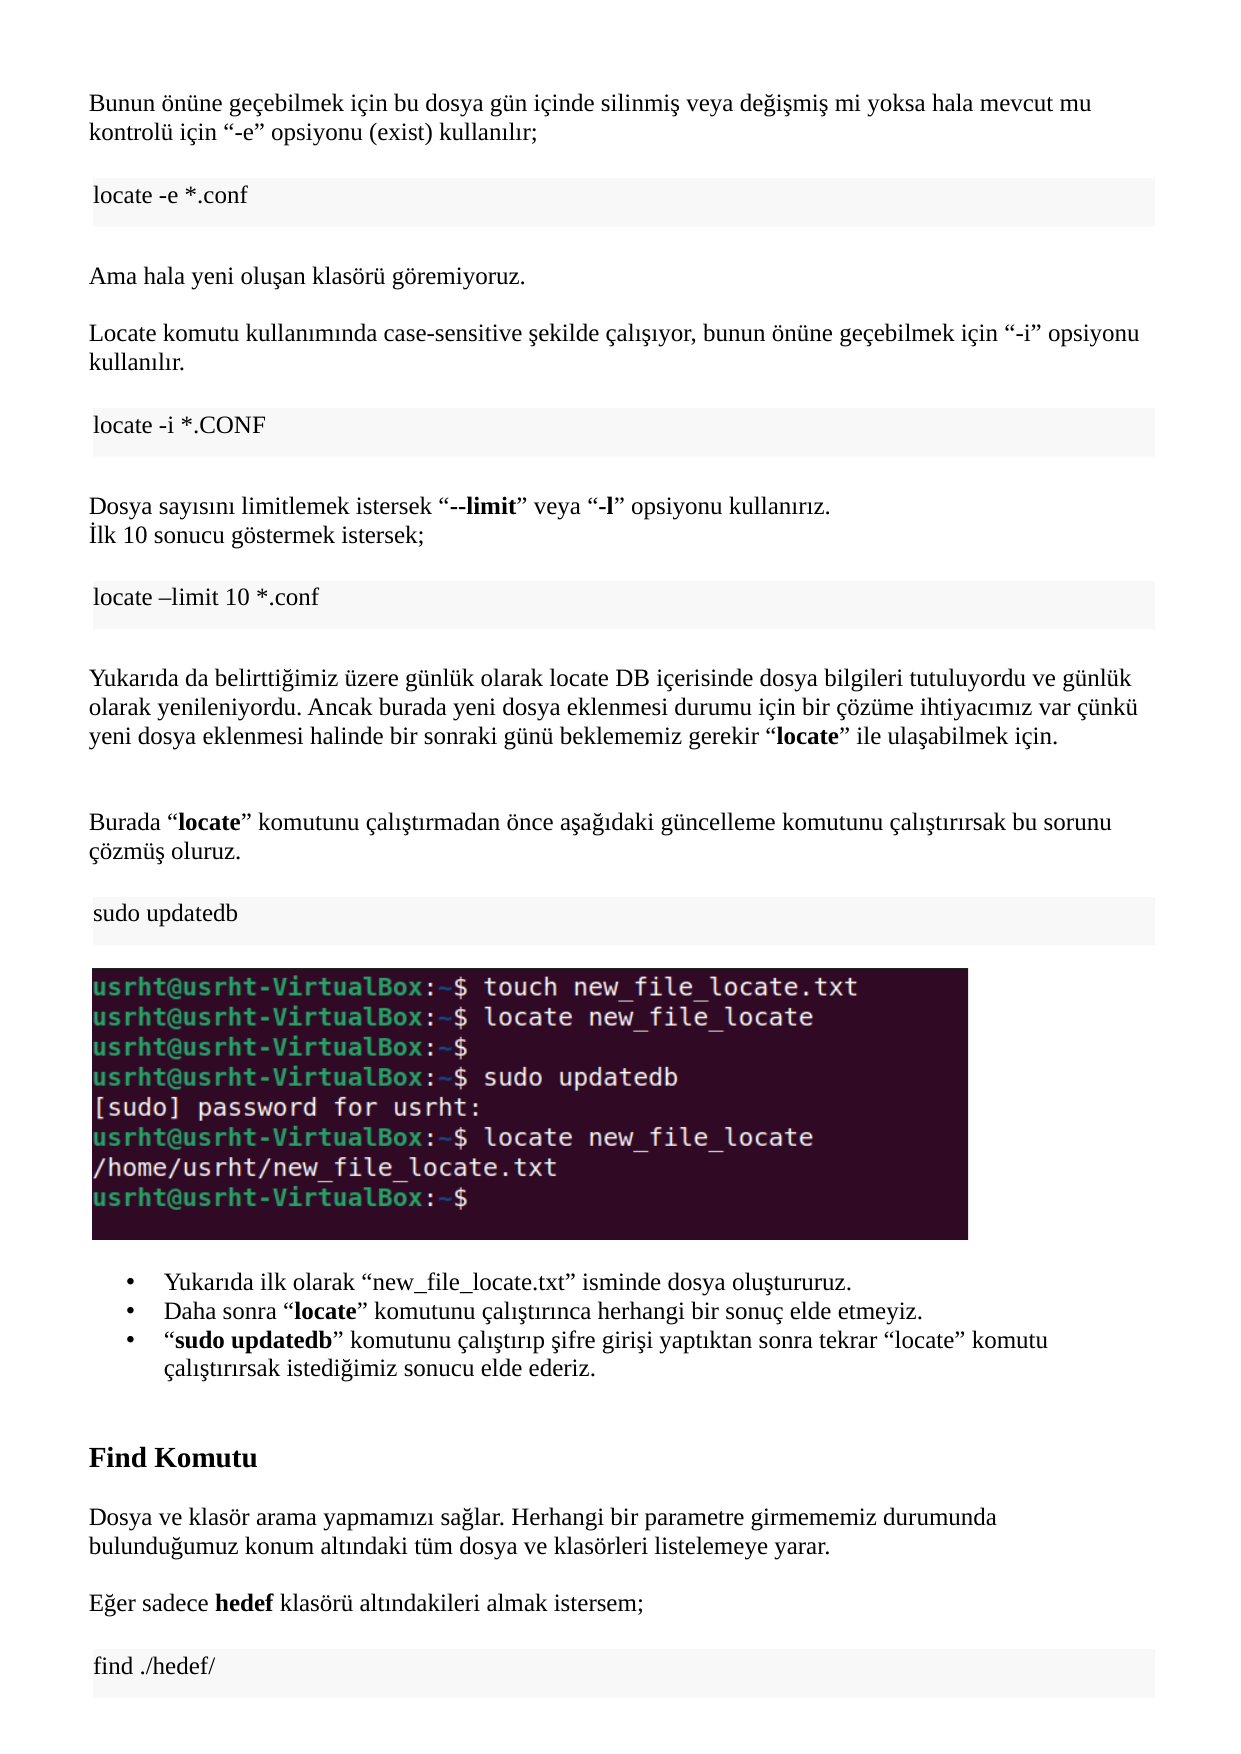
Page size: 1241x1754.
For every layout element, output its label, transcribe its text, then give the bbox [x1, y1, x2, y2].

picture [92, 968, 969, 1240]
text Dosya sayısını limitlemek istersek “--limit” veya “-l” opsiyonu kullanırız. [88, 491, 1152, 520]
text Find Komutu [88, 1440, 1152, 1473]
text Dosya ve klasör arama yapmamızı sağlar. Herhangi bir parametre girmememiz durumunda bulunduğumuz konum altındaki tüm dosya ve klasörleri listelemeye yarar. [88, 1502, 1152, 1559]
list Daha sonra “locate” komutunu çalıştırınca herhangi bir sonuç elde etmeyiz. [126, 1296, 1152, 1325]
text Bunun önüne geçebilmek için bu dosya gün içinde silinmiş veya değişmiş mi yoksa hala mevcut mu kontrolü için “-e” opsiyonu (exist) kullanılır; [88, 88, 1152, 146]
list Yukarıda ilk olarak “new_file_locate.txt” isminde dosya oluştururuz. [126, 1267, 1152, 1296]
text Yukarıda da belirttiğimiz üzere günlük olarak locate DB içerisinde dosya bilgileri tutuluyordu ve günlük olarak yenileniyordu. Ancak burada yeni dosya eklenmesi durumu için bir çözüme ihtiyacımız var çünkü yeni dosya eklenmesi halinde bir sonraki günü beklememiz gerekir “locate” ile ulaşabilmek için. [88, 663, 1152, 750]
text Locate komutu kullanımında case-sensitive şekilde çalışıyor, bunun önüne geçebilmek için “-i” opsiyonu kullanılır. [88, 318, 1152, 376]
text Ama hala yeni oluşan klasörü göremiyoruz. [88, 261, 1152, 290]
text Eğer sadece hedef klasörü altındakileri almak istersem; [88, 1588, 1152, 1617]
text Burada “locate” komutunu çalıştırmadan önce aşağıdaki güncelleme komutunu çalıştırırsak bu sorunu çözmüş oluruz. [88, 807, 1152, 865]
list “sudo updatedb” komutunu çalıştırıp şifre girişi yaptıktan sonra tekrar “locate” komutu çalıştırırsak istediğimiz sonucu elde ederiz. [126, 1325, 1152, 1382]
text İlk 10 sonucu göstermek istersek; [88, 520, 1152, 548]
